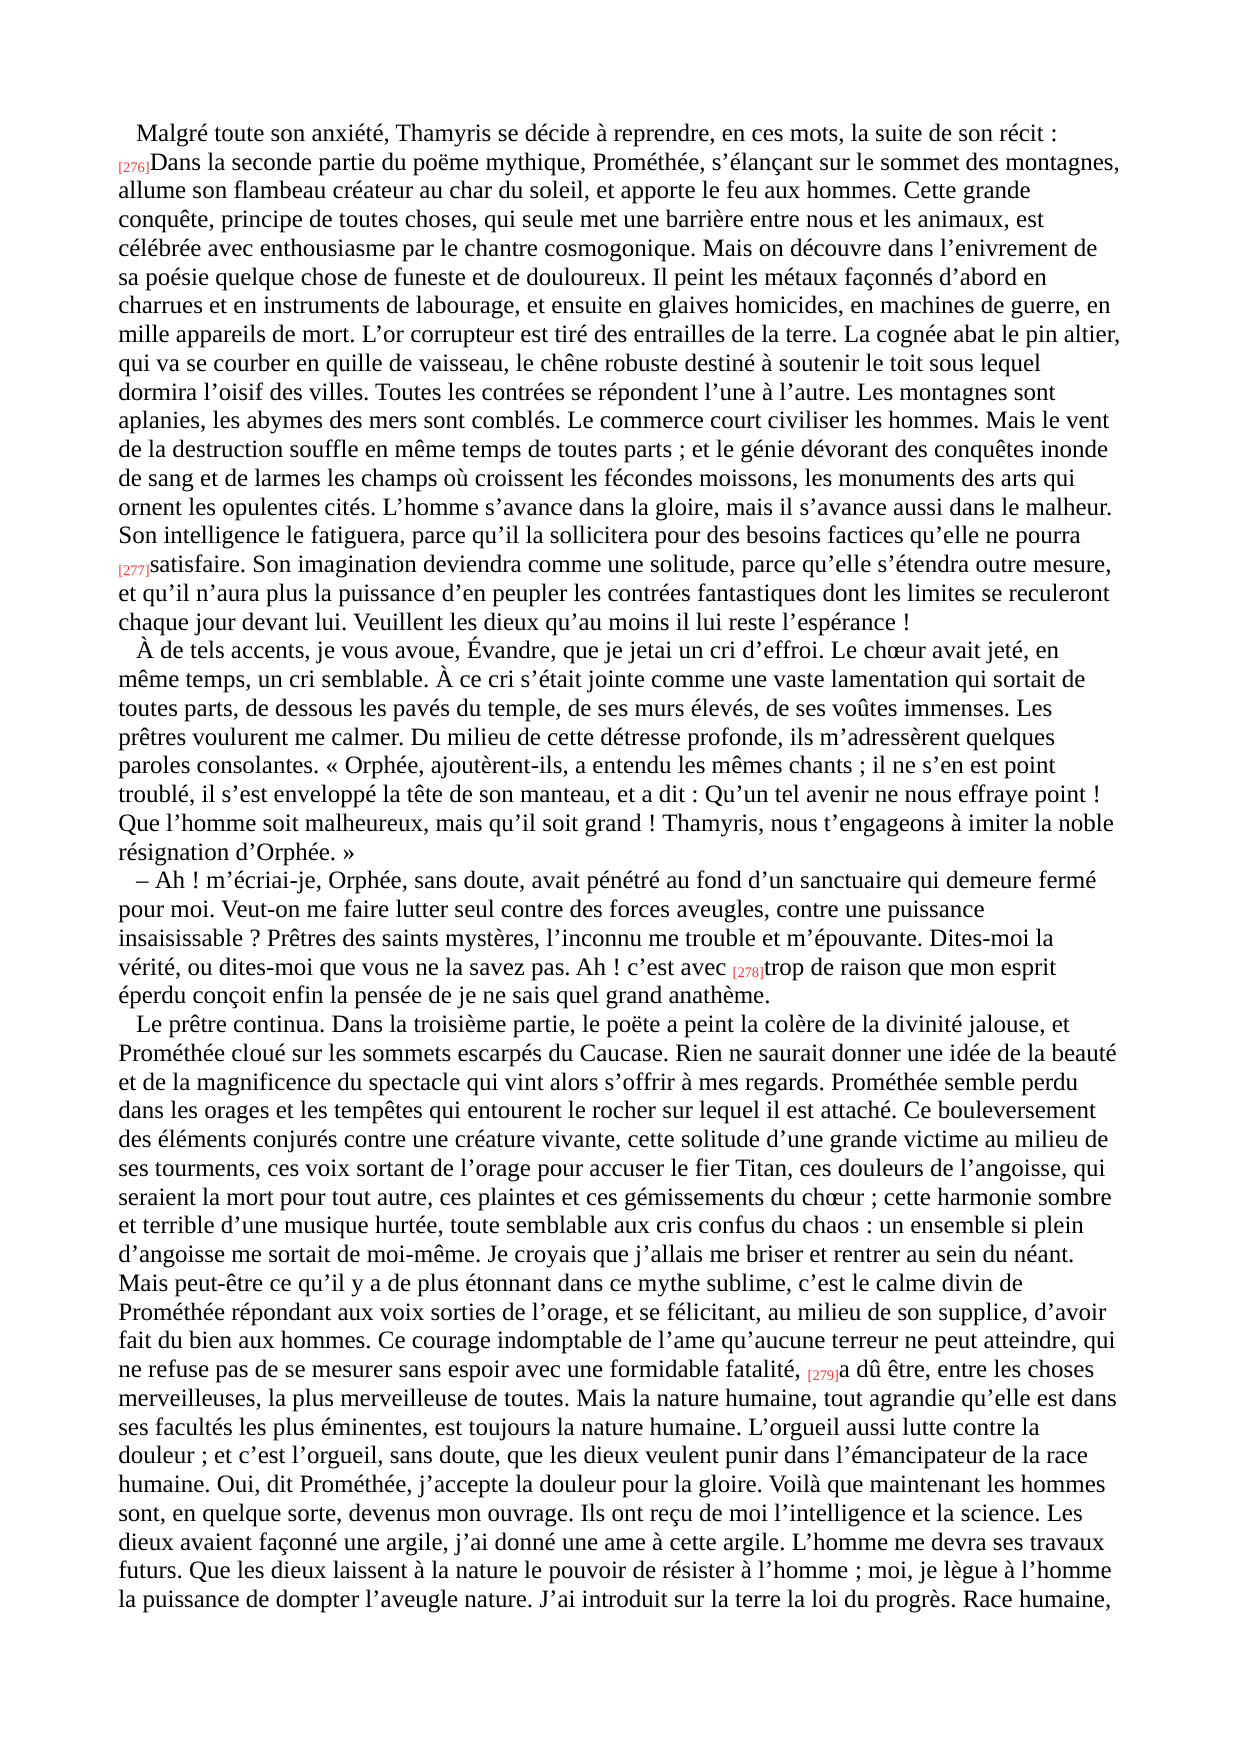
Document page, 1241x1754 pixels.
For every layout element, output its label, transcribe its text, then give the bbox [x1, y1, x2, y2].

text – Ah ! m’écriai-je, Orphée, sans doute, avait pénétré au fond d’un sanctuaire qui demeure fermé pour moi. Veut-on me faire lutter seul contre des forces aveugles, contre une puissance insaisissable ? Prêtres des saints mystères, l’inconnu me trouble et m’épouvante. Dites-moi la vérité, ou dites-moi que vous ne la savez pas. Ah ! c’est avec [278]trop de raison que mon esprit éperdu conçoit enfin la pensée de je ne sais quel grand anathème. [118, 866, 1122, 1009]
text Le prêtre continua. Dans la troisième partie, le poëte a peint la colère de la divinité jalouse, et Prométhée cloué sur les sommets escarpés du Caucase. Rien ne saurait donner une idée de la beauté et de la magnificence du spectacle qui vint alors s’offrir à mes regards. Prométhée semble perdu dans les orages et les tempêtes qui entourent le rocher sur lequel il est attaché. Ce bouleversement des éléments conjurés contre une créature vivante, cette solitude d’une grande victime au milieu de ses tourments, ces voix sortant de l’orage pour accuser le fier Titan, ces douleurs de l’angoisse, qui seraient la mort pour tout autre, ces plaintes et ces gémissements du chœur ; cette harmonie sombre et terrible d’une musique hurtée, toute semblable aux cris confus du chaos : un ensemble si plein d’angoisse me sortait de moi-même. Je croyais que j’allais me briser et rentrer au sein du néant. Mais peut-être ce qu’il y a de plus étonnant dans ce mythe sublime, c’est le calme divin de Prométhée répondant aux voix sorties de l’orage, et se félicitant, au milieu de son supplice, d’avoir fait du bien aux hommes. Ce courage indomptable de l’ame qu’aucune terreur ne peut atteindre, qui ne refuse pas de se mesurer sans espoir avec une formidable fatalité, [279]a dû être, entre les choses merveilleuses, la plus merveilleuse de toutes. Mais la nature humaine, tout agrandie qu’elle est dans ses facultés les plus éminentes, est toujours la nature humaine. L’orgueil aussi lutte contre la douleur ; et c’est l’orgueil, sans doute, que les dieux veulent punir dans l’émancipateur de la race humaine. Oui, dit Prométhée, j’accepte la douleur pour la gloire. Voilà que maintenant les hommes sont, en quelque sorte, devenus mon ouvrage. Ils ont reçu de moi l’intelligence et la science. Les dieux avaient façonné une argile, j’ai donné une ame à cette argile. L’homme me devra ses travaux futurs. Que les dieux laissent à la nature le pouvoir de résister à l’homme ; moi, je lègue à l’homme la puissance de dompter l’aveugle nature. J’ai introduit sur la terre la loi du progrès. Race humaine, [118, 1009, 1122, 1613]
text À de tels accents, je vous avoue, Évandre, que je jetai un cri d’effroi. Le chœur avait jeté, en même temps, un cri semblable. À ce cri s’était jointe comme une vaste lamentation qui sortait de toutes parts, de dessous les pavés du temple, de ses murs élevés, de ses voûtes immenses. Les prêtres voulurent me calmer. Du milieu de cette détresse profonde, ils m’adressèrent quelques paroles consolantes. « Orphée, ajoutèrent-ils, a entendu les mêmes chants ; il ne s’en est point troublé, il s’est enveloppé la tête de son manteau, et a dit : Qu’un tel avenir ne nous effraye point ! Que l’homme soit malheureux, mais qu’il soit grand ! Thamyris, nous t’engageons à imiter la noble résignation d’Orphée. » [118, 636, 1122, 866]
text Malgré toute son anxiété, Thamyris se décide à reprendre, en ces mots, la suite de son récit : [276]Dans la seconde partie du poëme mythique, Prométhée, s’élançant sur le sommet des montagnes, allume son flambeau créateur au char du soleil, et apporte le feu aux hommes. Cette grande conquête, principe de toutes choses, qui seule met une barrière entre nous et les animaux, est célébrée avec enthousiasme par le chantre cosmogonique. Mais on découvre dans l’enivrement de sa poésie quelque chose de funeste et de douloureux. Il peint les métaux façonnés d’abord en charrues et en instruments de labourage, et ensuite en glaives homicides, en machines de guerre, en mille appareils de mort. L’or corrupteur est tiré des entrailles de la terre. La cognée abat le pin altier, qui va se courber en quille de vaisseau, le chêne robuste destiné à soutenir le toit sous lequel dormira l’oisif des villes. Toutes les contrées se répondent l’une à l’autre. Les montagnes sont aplanies, les abymes des mers sont comblés. Le commerce court civiliser les hommes. Mais le vent de la destruction souffle en même temps de toutes parts ; et le génie dévorant des conquêtes inonde de sang et de larmes les champs où croissent les fécondes moissons, les monuments des arts qui ornent les opulentes cités. L’homme s’avance dans la gloire, mais il s’avance aussi dans le malheur. Son intelligence le fatiguera, parce qu’il la sollicitera pour des besoins factices qu’elle ne pourra [277]satisfaire. Son imagination deviendra comme une solitude, parce qu’elle s’étendra outre mesure, et qu’il n’aura plus la puissance d’en peupler les contrées fantastiques dont les limites se reculeront chaque jour devant lui. Veuillent les dieux qu’au moins il lui reste l’espérance ! [118, 118, 1122, 636]
